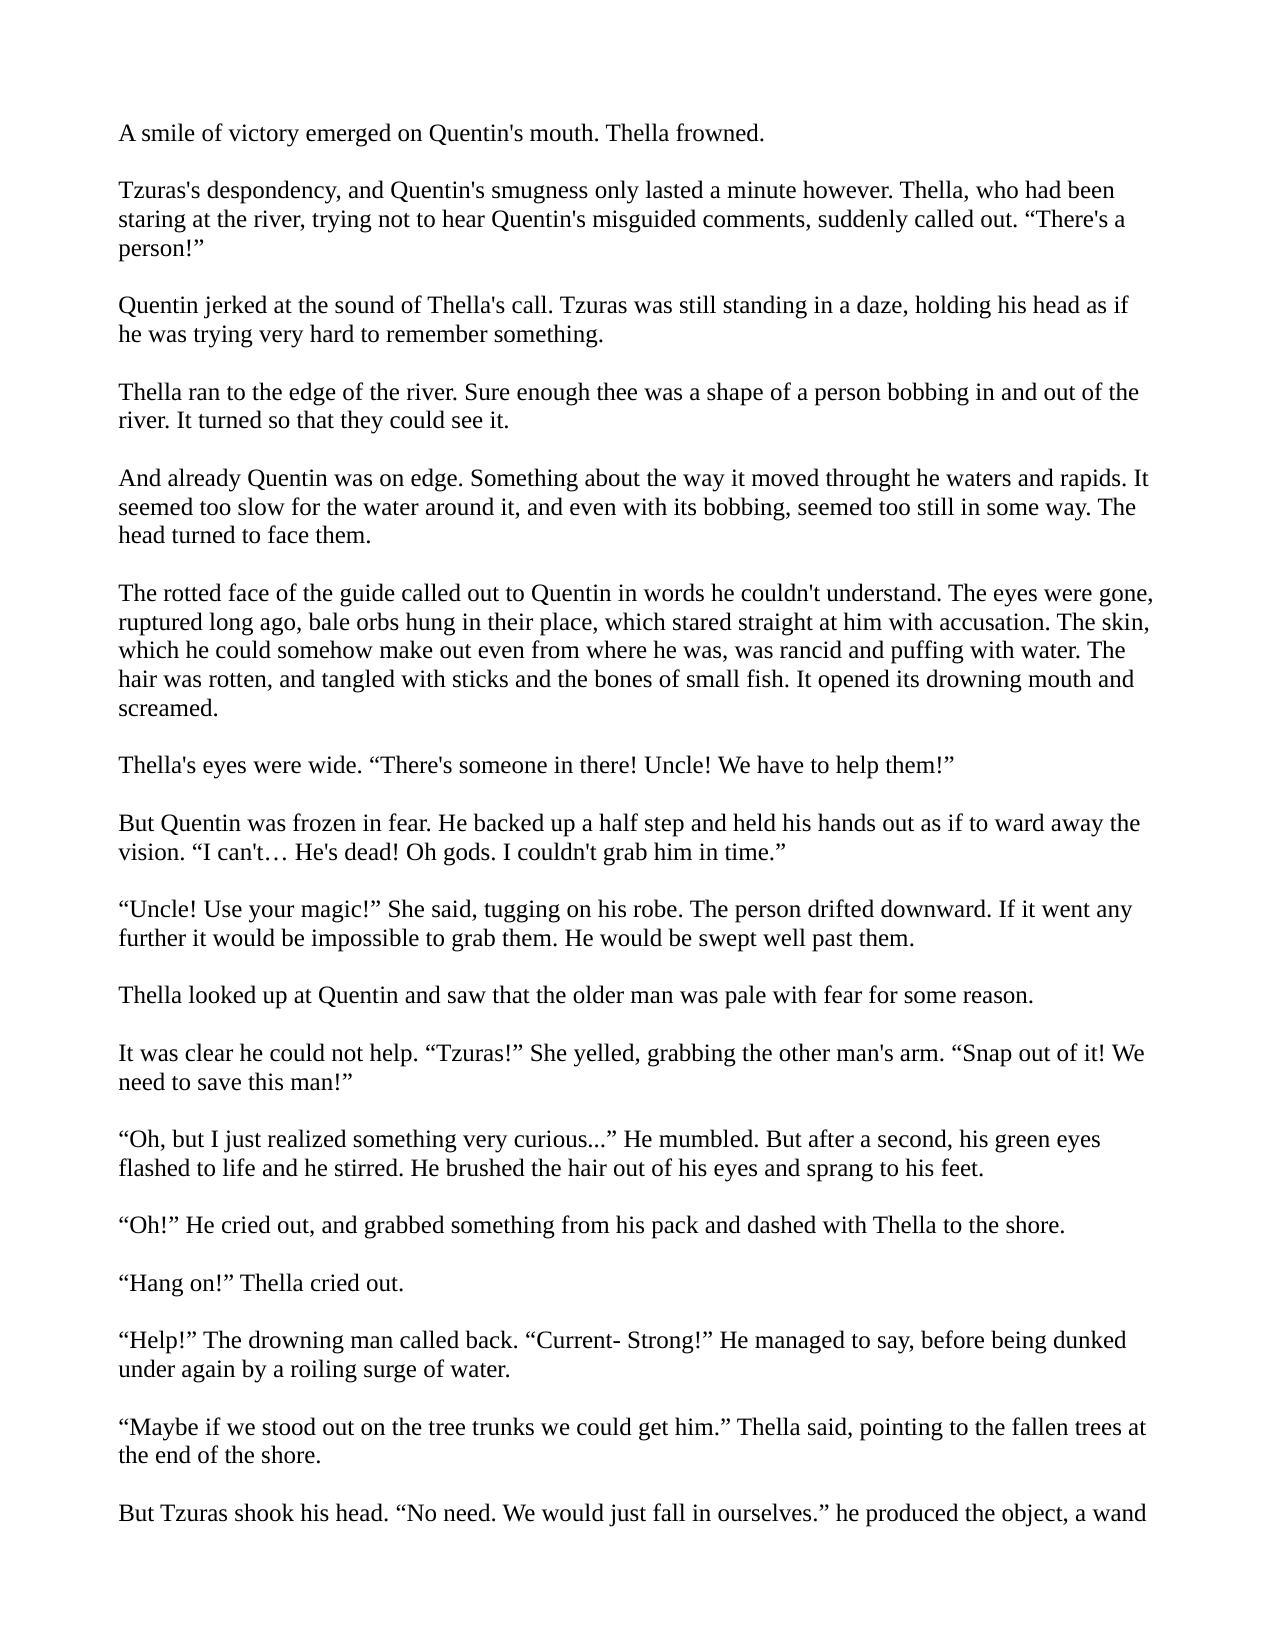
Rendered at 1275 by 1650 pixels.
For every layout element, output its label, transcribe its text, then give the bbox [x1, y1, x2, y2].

text “Uncle! Use your magic!” She said, tugging on his robe. The person drifted downward. If it went any further it would be impossible to grab them. He would be swept well past them. [118, 894, 1157, 952]
text Thella ran to the edge of the river. Sure enough thee was a shape of a person bobbing in and out of the river. It turned so that they could see it. [118, 377, 1157, 434]
text But Tzuras shook his head. “No need. We would just fall in ourselves.” he produced the object, a wand [118, 1498, 1157, 1527]
text “Maybe if we stood out on the tree trunks we could get him.” Thella said, pointing to the fallen trees at the end of the shore. [118, 1412, 1157, 1469]
text Thella's eyes were wide. “There's someone in there! Uncle! We have to help them!” [118, 751, 1157, 779]
text It was clear he could not help. “Tzuras!” She yelled, grabbing the other man's arm. “Snap out of it! We need to save this man!” [118, 1038, 1157, 1096]
text Tzuras's despondency, and Quentin's smugness only lasted a minute however. Thella, who had been staring at the river, trying not to hear Quentin's misguided comments, suddenly called out. “There's a person!” [118, 176, 1157, 262]
text The rotted face of the guide called out to Quentin in words he couldn't understand. The eyes were gone, ruptured long ago, bale orbs hung in their place, which stared straight at him with accusation. The skin, which he could somehow make out even from where he was, was rancid and puffing with water. The hair was rotten, and tangled with sticks and the bones of small fish. It opened its drowning mouth and screamed. [118, 578, 1157, 722]
text “Oh!” He cried out, and grabbed something from his pack and dashed with Thella to the shore. [118, 1211, 1157, 1239]
text Quentin jerked at the sound of Thella's call. Tzuras was still standing in a daze, holding his head as if he was trying very hard to remember something. [118, 291, 1157, 348]
text But Quentin was frozen in fear. He backed up a half step and held his hands out as if to ward away the vision. “I can't… He's dead! Oh gods. I couldn't grab him in time.” [118, 808, 1157, 866]
text A smile of victory emerged on Quentin's mouth. Thella frowned. [118, 118, 1157, 147]
text “Oh, but I just realized something very curious...” He mumbled. But after a second, his green eyes flashed to life and he stirred. He brushed the hair out of his eyes and sprang to his feet. [118, 1124, 1157, 1182]
text “Hang on!” Thella cried out. [118, 1268, 1157, 1297]
text “Help!” The drowning man called back. “Current- Strong!” He managed to say, before being dunked under again by a roiling surge of water. [118, 1326, 1157, 1383]
text And already Quentin was on edge. Something about the way it moved throught he waters and rapids. It seemed too slow for the water around it, and even with its bobbing, seemed too still in some way. The head turned to face them. [118, 463, 1157, 549]
text Thella looked up at Quentin and saw that the older man was pale with fear for some reason. [118, 981, 1157, 1009]
